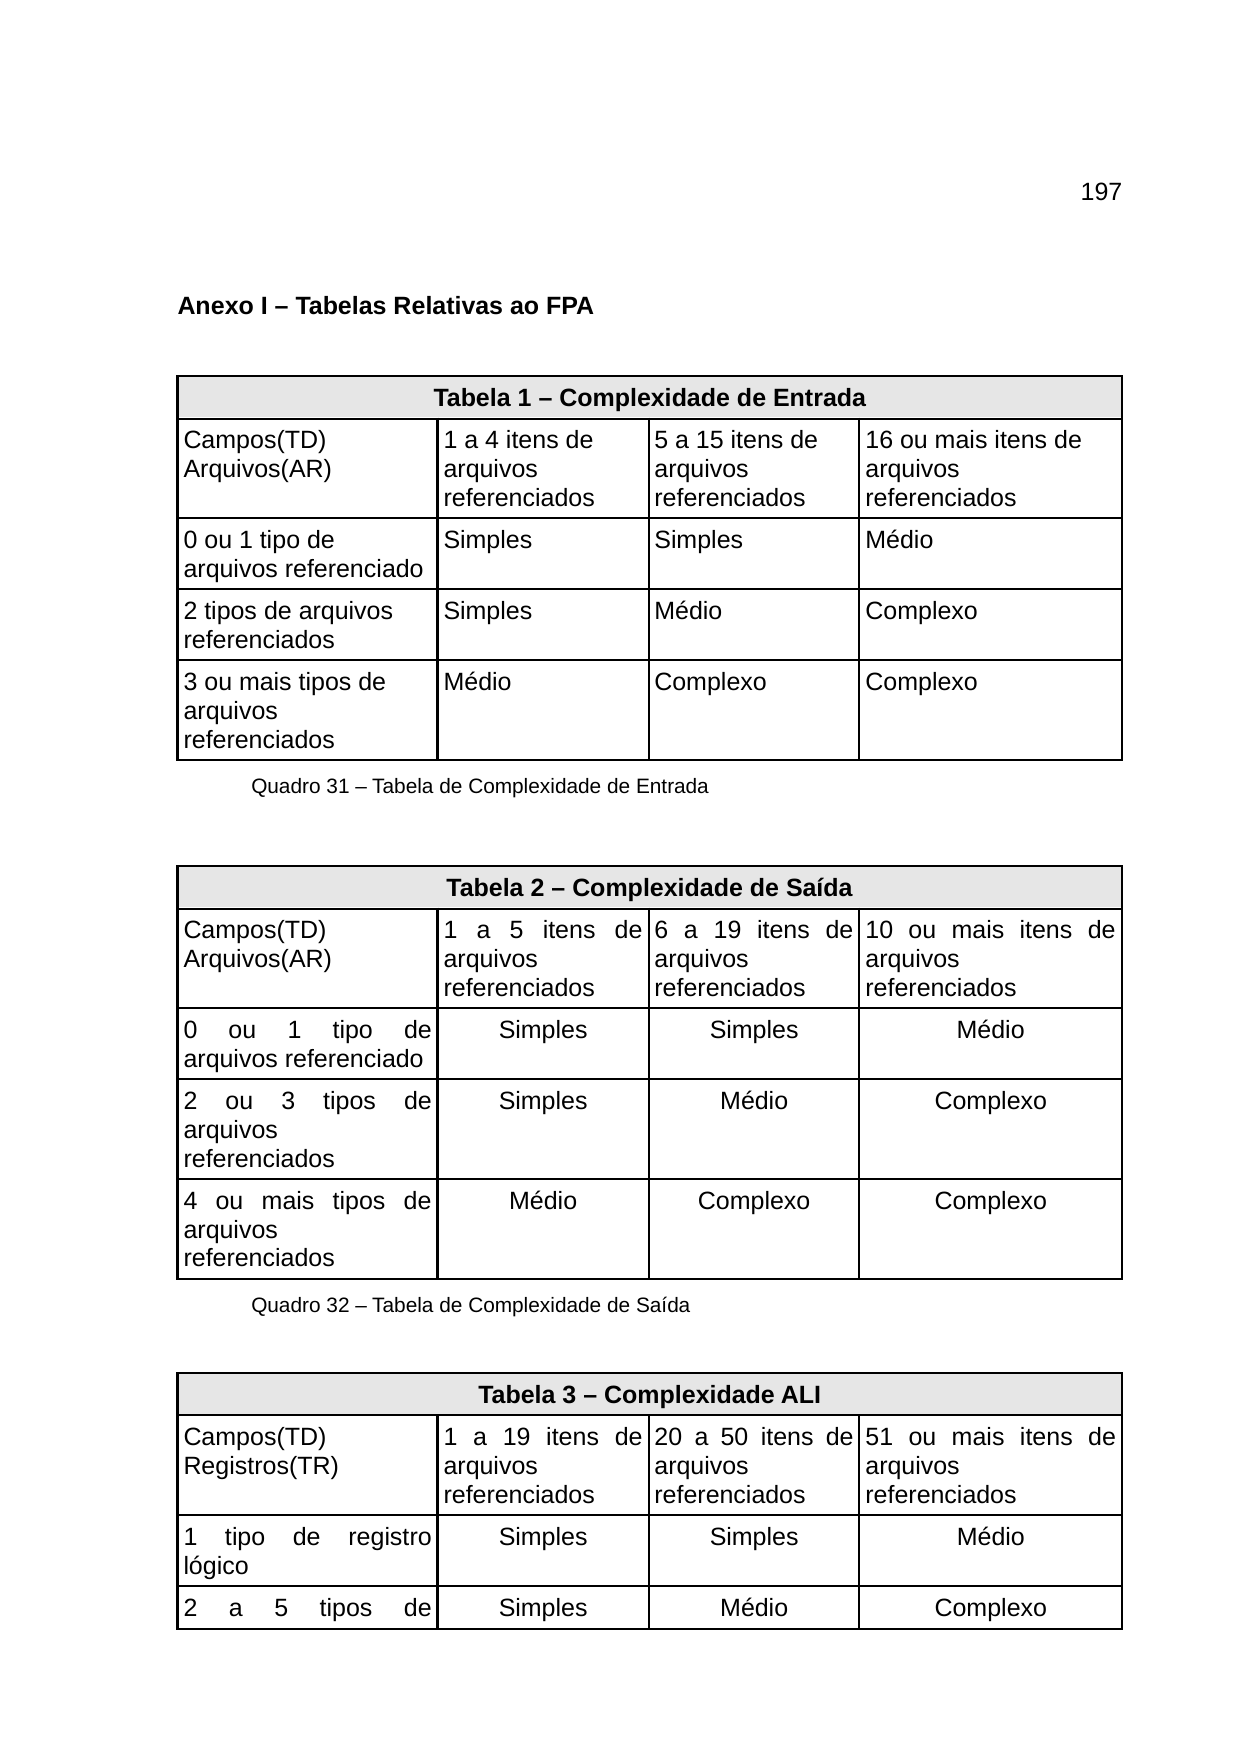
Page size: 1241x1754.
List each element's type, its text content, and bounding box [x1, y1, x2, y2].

table_cell Médio [650, 590, 858, 659]
table_cell 1 a 5 itens de arquivos referenciados [439, 910, 648, 1007]
subtitle Anexo I – Tabelas Relativas ao FPA [177, 291, 1122, 319]
table_cell Campos(TD) Registros(TR) [179, 1416, 436, 1514]
table_cell Simples [650, 1516, 858, 1585]
table_cell 1 a 4 itens de arquivos referenciados [439, 420, 648, 517]
table_cell Complexo [860, 1080, 1121, 1178]
text Quadro 31 – Tabela de Complexidade de Entrada [177, 774, 1122, 798]
table_cell 6 a 19 itens de arquivos referenciados [650, 910, 858, 1007]
table_cell Médio [650, 1080, 858, 1178]
table_cell Complexo [860, 1587, 1121, 1627]
table_header Tabela 3 – Complexidade ALI [179, 1374, 1121, 1414]
table_cell Simples [439, 519, 648, 588]
table_cell 0 ou 1 tipo de arquivos referenciado [179, 519, 436, 588]
table_cell 51 ou mais itens de arquivos referenciados [860, 1416, 1121, 1514]
table_cell Complexo [860, 1180, 1121, 1278]
table_cell Simples [650, 1009, 858, 1078]
table_cell Campos(TD) Arquivos(AR) [179, 420, 436, 517]
table_cell Médio [860, 1516, 1121, 1585]
table_cell 3 ou mais tipos de arquivos referenciados [179, 661, 436, 759]
table_cell 2 tipos de arquivos referenciados [179, 590, 436, 659]
table_cell 2 a 5 tipos de [179, 1587, 436, 1627]
table_cell 5 a 15 itens de arquivos referenciados [650, 420, 858, 517]
table_cell Complexo [860, 590, 1121, 659]
table_cell Campos(TD) Arquivos(AR) [179, 910, 436, 1007]
table_cell 16 ou mais itens de arquivos referenciados [860, 420, 1121, 517]
table_cell Complexo [650, 661, 858, 759]
table_cell Simples [439, 1587, 648, 1627]
table_cell Complexo [860, 661, 1121, 759]
table_cell 0 ou 1 tipo de arquivos referenciado [179, 1009, 436, 1078]
table_cell Médio [860, 1009, 1121, 1078]
table_cell Simples [650, 519, 858, 588]
table_cell 20 a 50 itens de arquivos referenciados [650, 1416, 858, 1514]
table_cell Simples [439, 1516, 648, 1585]
table_cell Médio [860, 519, 1121, 588]
table_cell Médio [650, 1587, 858, 1627]
table_cell 1 tipo de registro lógico [179, 1516, 436, 1585]
table_cell 10 ou mais itens de arquivos referenciados [860, 910, 1121, 1007]
table_cell 1 a 19 itens de arquivos referenciados [439, 1416, 648, 1514]
table_header Tabela 2 – Complexidade de Saída [179, 867, 1121, 907]
table_cell 4 ou mais tipos de arquivos referenciados [179, 1180, 436, 1278]
table_cell Complexo [650, 1180, 858, 1278]
table_cell 2 ou 3 tipos de arquivos referenciados [179, 1080, 436, 1178]
table_cell Simples [439, 1009, 648, 1078]
table_cell Simples [439, 1080, 648, 1178]
table_header Tabela 1 – Complexidade de Entrada [179, 377, 1121, 417]
table_cell Simples [439, 590, 648, 659]
table_cell Médio [439, 661, 648, 759]
text Quadro 32 – Tabela de Complexidade de Saída [177, 1292, 1122, 1316]
table_cell Médio [439, 1180, 648, 1278]
